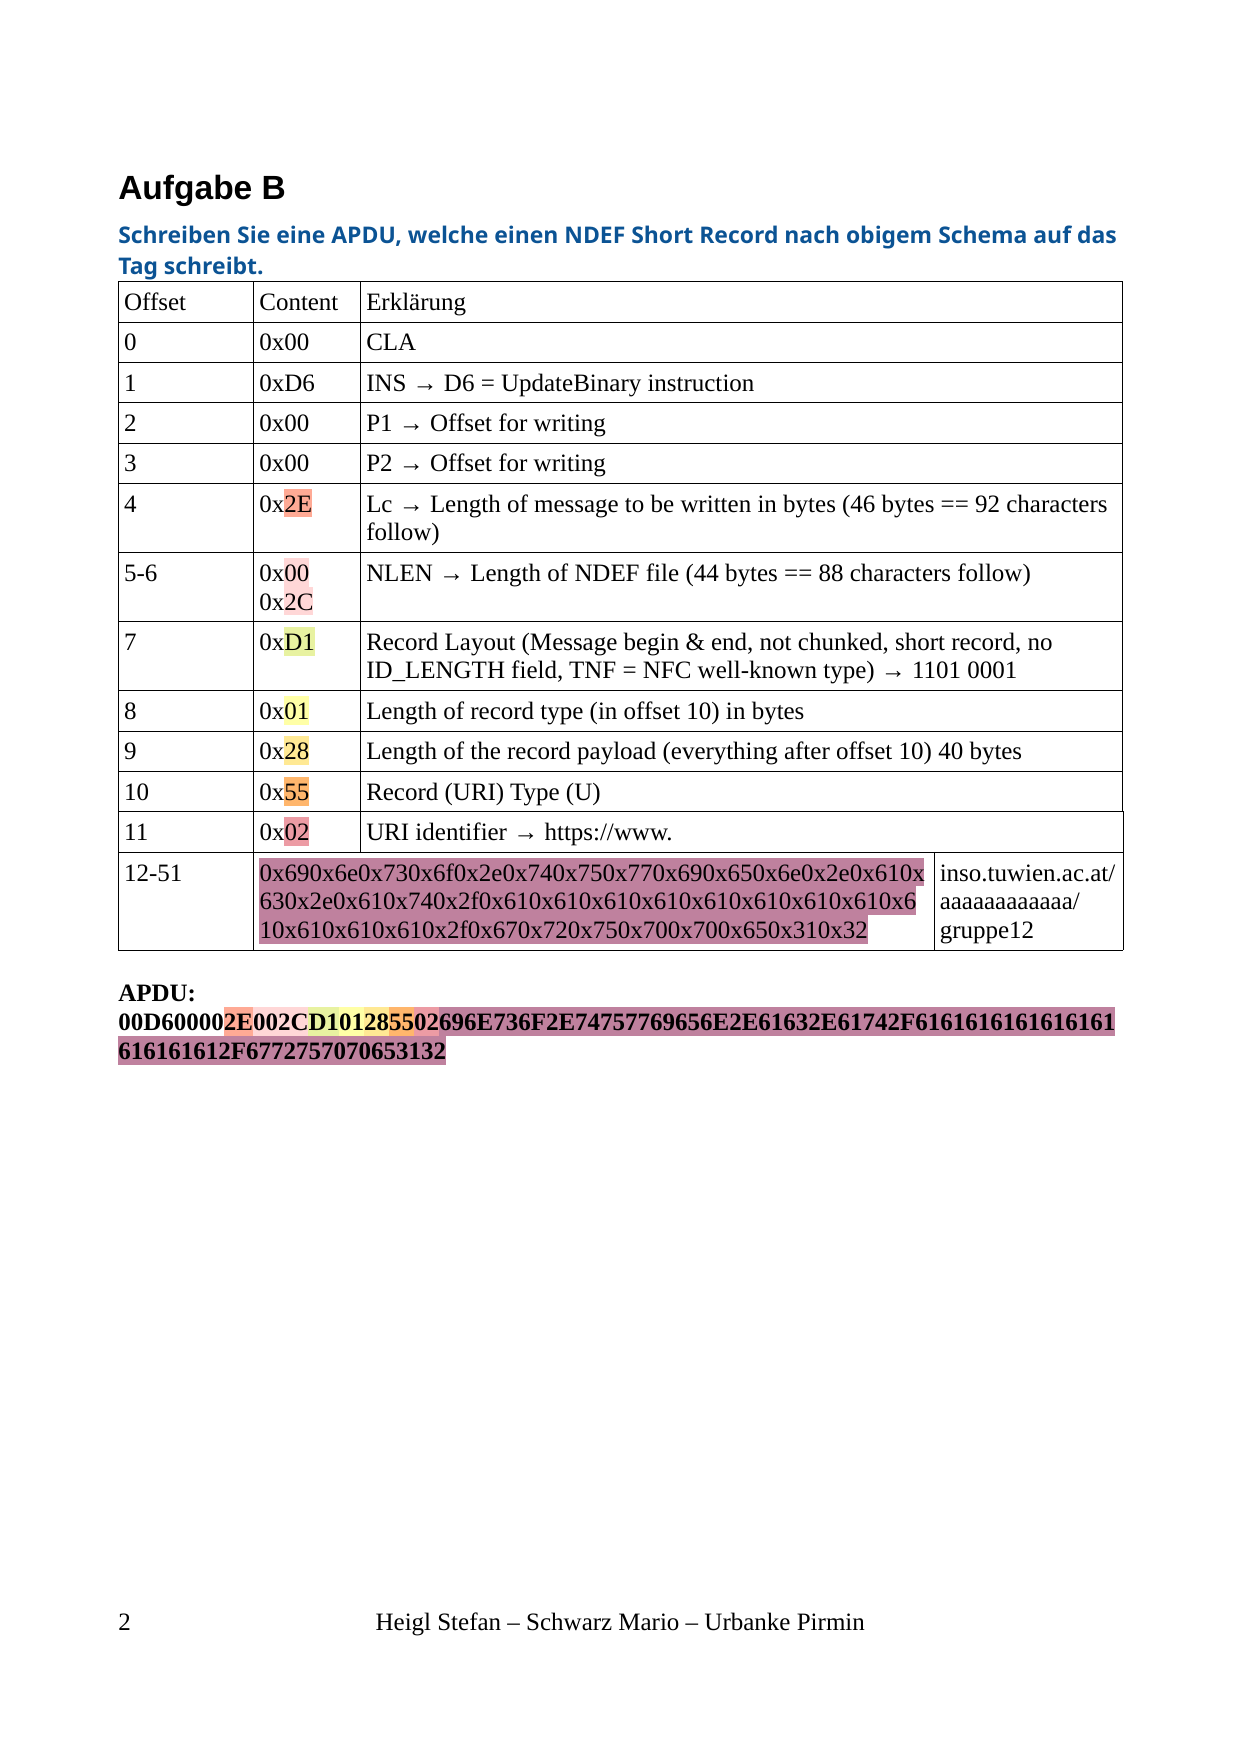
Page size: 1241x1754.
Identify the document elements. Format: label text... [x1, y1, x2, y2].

table_header 0x28 [254, 732, 360, 771]
table_cell 0x00 [254, 403, 360, 443]
table_cell 0xD6 [254, 363, 360, 402]
table_cell 3 [119, 444, 253, 483]
table_header 12-51 [119, 853, 253, 950]
table_header 9 [119, 732, 253, 771]
table_header 0x55 [254, 772, 360, 811]
table_header 11 [119, 812, 253, 852]
table_cell 0 [119, 323, 253, 362]
table_cell INS → D6 = UpdateBinary instruction [361, 363, 1122, 402]
table_cell Record Layout (Message begin & end, not chunked, short record, no ID_LENGTH field, TNF = NFC well-known type) → 1101 0001 [361, 622, 1122, 690]
table_header 10 [119, 772, 253, 811]
table_header URI identifier → https://www. [361, 812, 1123, 852]
table_header 8 [119, 691, 253, 731]
table_cell 0x00 [254, 323, 360, 362]
text APDU: [118, 978, 1122, 1007]
text 00D600002E002CD101285502696E736F2E74757769656E2E61632E61742F6161616161616161616161612F6772757070653132 [118, 1007, 1122, 1065]
table_header 0x690x6e0x730x6f0x2e0x740x750x770x690x650x6e0x2e0x610x630x2e0x610x740x2f0x610x610x610x610x610x610x610x610x610x610x610x610x2f0x670x720x750x700x700x650x310x32 [254, 853, 934, 950]
table_cell CLA [361, 323, 1122, 362]
table_header Offset [119, 282, 253, 322]
table_header 0x02 [254, 812, 360, 852]
table_header 0x01 [254, 691, 360, 731]
table_cell 0x00 [254, 444, 360, 483]
table_cell Lc → Length of message to be written in bytes (46 bytes == 92 characters follow) [361, 484, 1122, 552]
table_cell 2 [119, 403, 253, 443]
text Schreiben Sie eine APDU, welche einen NDEF Short Record nach obigem Schema auf das Tag schreibt. [118, 219, 1122, 281]
table_cell 5-6 [119, 553, 253, 621]
table_header Record (URI) Type (U) [361, 772, 1122, 811]
table_header Length of record type (in offset 10) in bytes [361, 691, 1122, 731]
table_header Content [254, 282, 360, 322]
table_cell 4 [119, 484, 253, 552]
subtitle Aufgabe B [118, 168, 1122, 206]
table_cell 7 [119, 622, 253, 690]
table_cell 0x2E [254, 484, 360, 552]
table_header Length of the record payload (everything after offset 10) 40 bytes [361, 732, 1122, 771]
table_cell P2 → Offset for writing [361, 444, 1122, 483]
table_header Erklärung [361, 282, 1122, 322]
table_cell NLEN → Length of NDEF file (44 bytes == 88 characters follow) [361, 553, 1122, 621]
table_header inso.tuwien.ac.at/aaaaaaaaaaaa/gruppe12 [935, 853, 1123, 950]
table_cell 1 [119, 363, 253, 402]
table_cell 0xD1 [254, 622, 360, 690]
table_cell P1 → Offset for writing [361, 403, 1122, 443]
table_cell 0x00 0x2C [254, 553, 360, 621]
